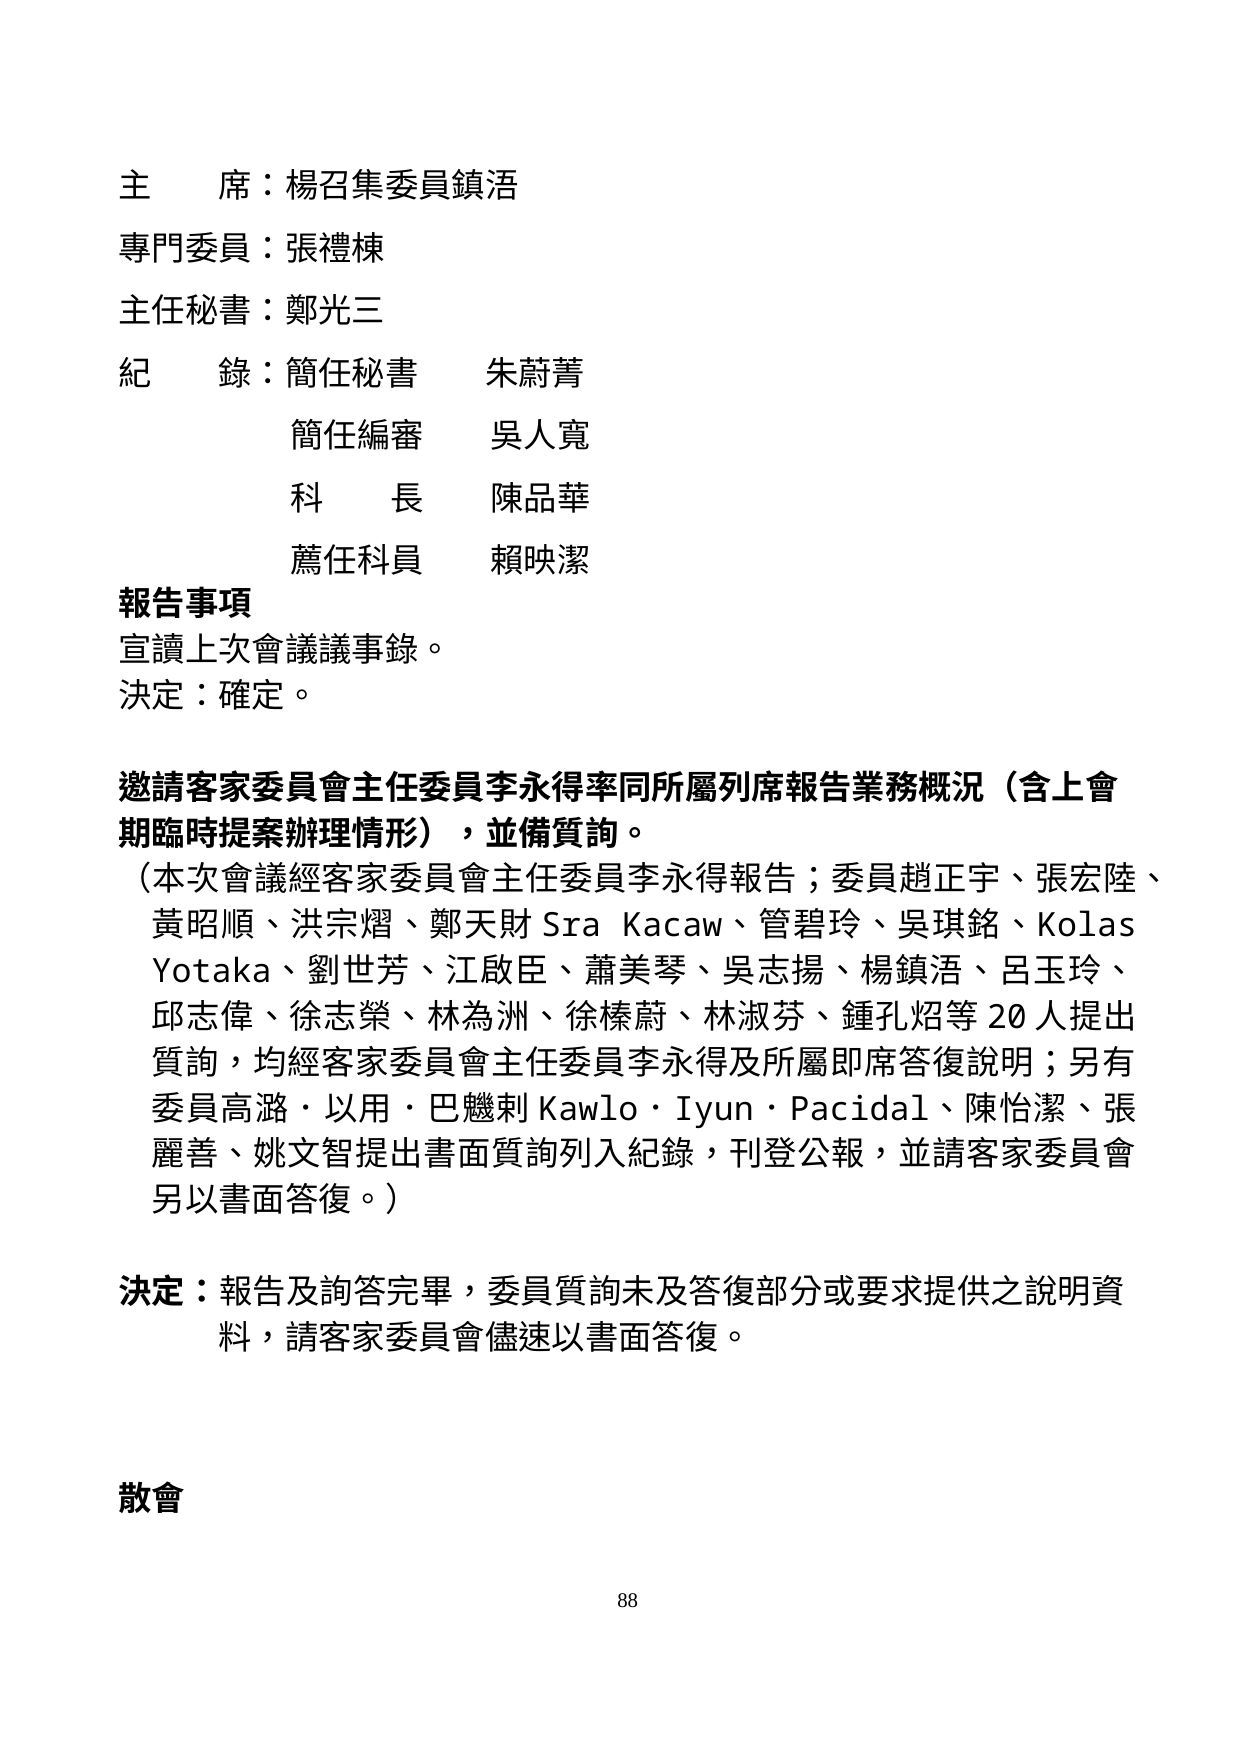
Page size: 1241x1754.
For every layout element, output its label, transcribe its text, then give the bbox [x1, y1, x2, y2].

text 宣讀上次會議議事錄。 [118, 625, 1137, 671]
text 紀 錄：簡任秘書 朱蔚菁 [118, 329, 1240, 392]
text 薦任科員 賴映潔 [290, 517, 1240, 579]
text 科 長 陳品華 [290, 454, 1240, 517]
text 簡任編審 吳人寬 [290, 392, 1240, 454]
text 散會 [118, 1454, 1137, 1517]
text 報告事項 [118, 579, 1137, 625]
text 決定：確定。 [118, 671, 1137, 717]
text （本次會議經客家委員會主任委員李永得報告；委員趙正宇、張宏陸、黃昭順、洪宗熠、鄭天財Sra Kacaw、管碧玲、吳琪銘、Kolas Yotaka、劉世芳、江啟臣、蕭美琴、吳志揚、楊鎮浯、呂玉玲、邱志偉、徐志榮、林為洲、徐榛蔚、林淑芬、鍾孔炤等20人提出質詢，均經客家委員會主任委員李永得及所屬即席答復說明；另有委員高潞．以用．巴魕剌Kawlo．Iyun．Pacidal、陳怡潔、張麗善、姚文智提出書面質詢列入紀錄，刊登公報，並請客家委員會另以書面答復。） [118, 854, 1137, 1221]
text 專門委員：張禮棟 [118, 204, 1240, 267]
text 決定：報告及詢答完畢，委員質詢未及答復部分或要求提供之說明資料，請客家委員會儘速以書面答復。 [118, 1267, 1125, 1358]
text 主 席：楊召集委員鎮浯 [118, 142, 1081, 204]
text 邀請客家委員會主任委員李永得率同所屬列席報告業務概況（含上會期臨時提案辦理情形），並備質詢。 [118, 762, 1137, 854]
text 主任秘書：鄭光三 [118, 267, 1240, 329]
